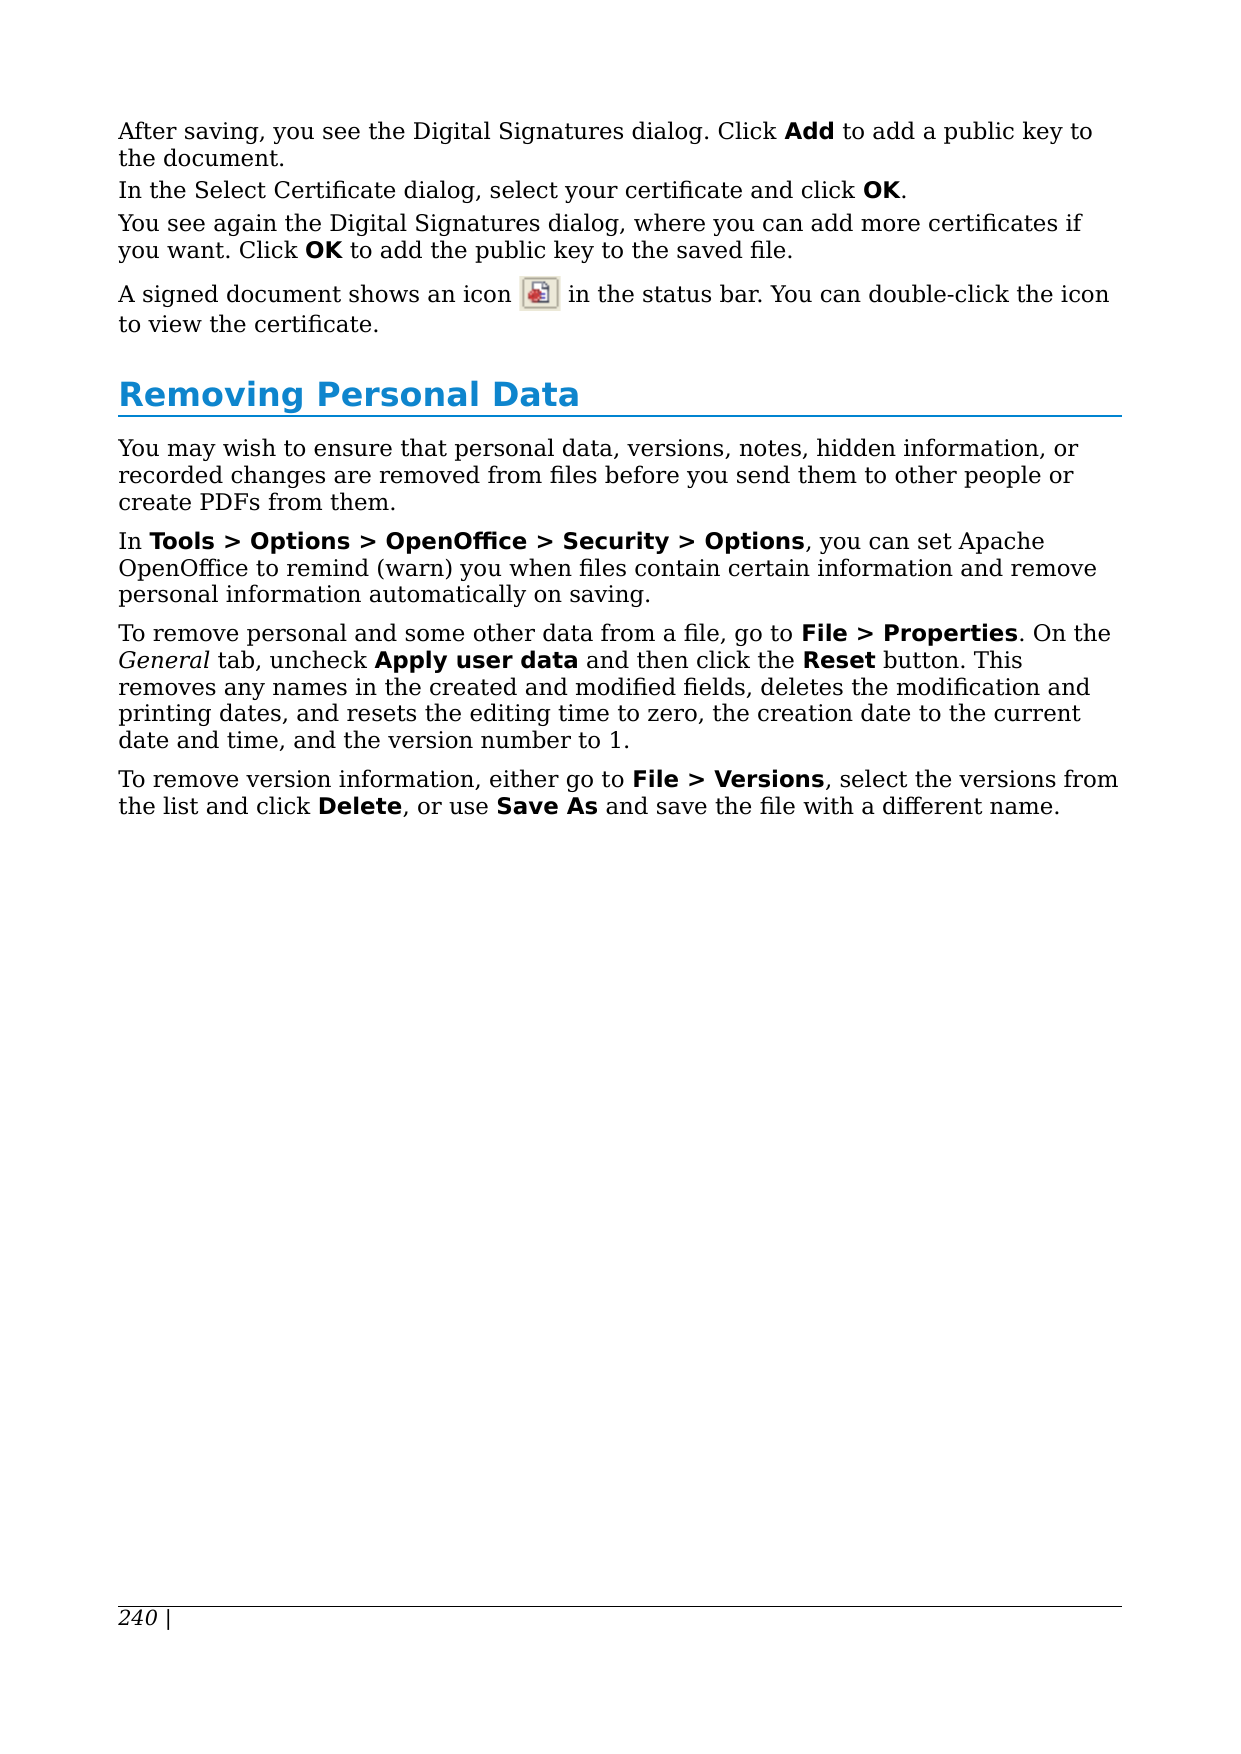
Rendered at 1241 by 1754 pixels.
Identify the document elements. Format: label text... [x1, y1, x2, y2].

text In Tools > Options > OpenOffice > Security > Options, you can set Apache OpenOffice to remind (warn) you when files contain certain information and remove personal information automatically on saving. [118, 528, 1122, 608]
text You see again the Digital Signatures dialog, where you can add more certificates if you want. Click OK to add the public key to the saved file. [118, 211, 1122, 264]
text In the Select Certificate dialog, select your certificate and click OK. [118, 178, 1122, 204]
picture [519, 276, 561, 311]
subtitle Removing Personal Data [118, 376, 1122, 415]
text To remove personal and some other data from a file, go to File > Properties. On the General tab, uncheck Apply user data and then click the Reset button. This removes any names in the created and modified fields, deletes the modification and printing dates, and resets the editing time to zero, the creation date to the current date and time, and the version number to 1. [118, 621, 1122, 754]
text A signed document shows an icon in the status bar. You can double-click the icon to view the certificate. [118, 276, 1122, 337]
text To remove version information, either go to File > Versions, select the versions from the list and click Delete, or use Save As and save the file with a different name. [118, 766, 1122, 820]
text After saving, you see the Digital Signatures dialog. Click Add to add a public key to the document. [118, 118, 1122, 171]
text You may wish to ensure that personal data, versions, notes, hidden information, or recorded changes are removed from files before you send them to other people or create PDFs from them. [118, 436, 1122, 516]
